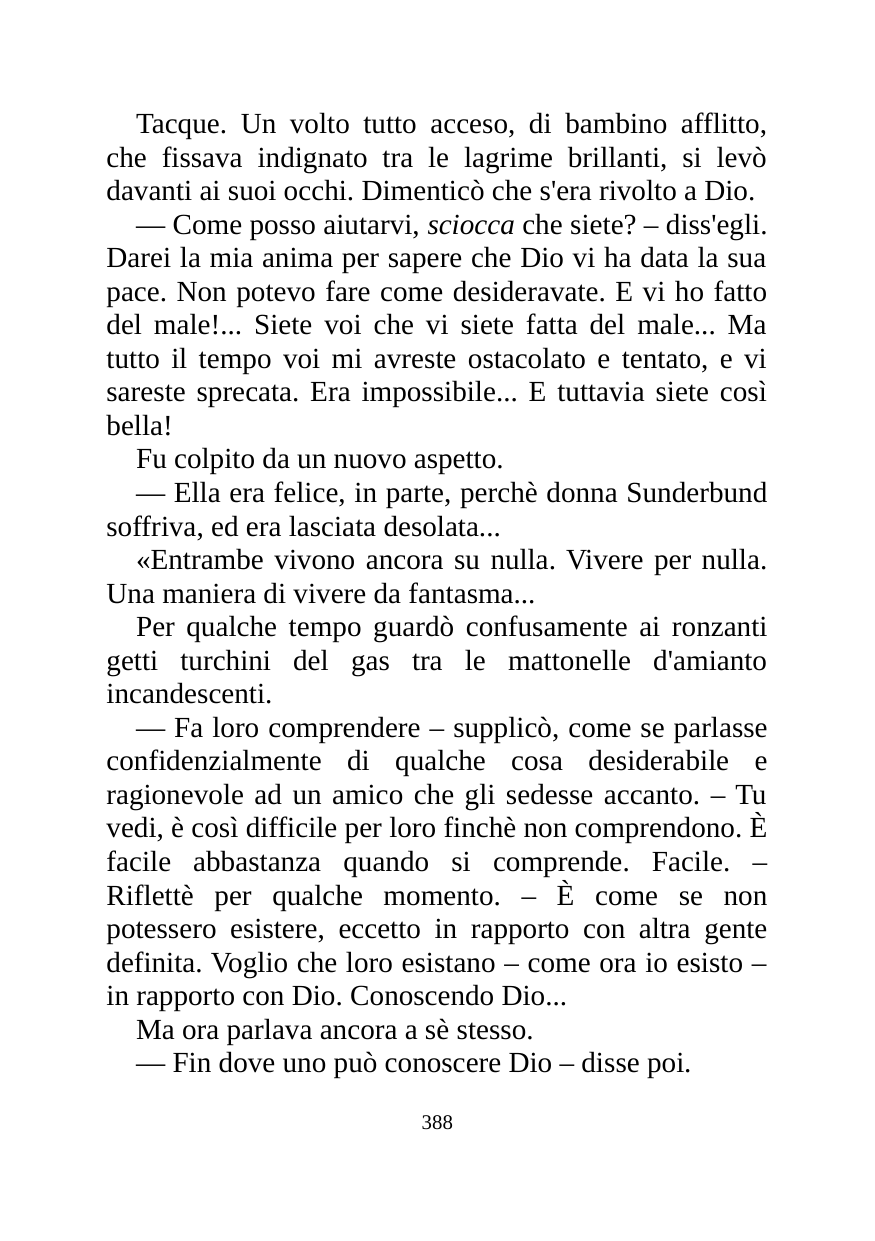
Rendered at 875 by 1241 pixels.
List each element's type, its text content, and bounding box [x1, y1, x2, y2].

text Per qualche tempo guardò confusamente ai ronzanti getti turchini del gas tra le mattonelle d'amianto incandescenti. [106, 609, 768, 710]
text «Entrambe vivono ancora su nulla. Vivere per nulla. Una maniera di vivere da fantasma... [106, 542, 768, 609]
text Tacque. Un volto tutto acceso, di bambino afflitto, che fissava indignato tra le lagrime brillanti, si levò davanti ai suoi occhi. Dimenticò che s'era rivolto a Dio. [106, 106, 768, 207]
text — Fa loro comprendere – supplicò, come se parlasse confidenzialmente di qualche cosa desiderabile e ragionevole ad un amico che gli sedesse accanto. – Tu vedi, è così difficile per loro finchè non comprendono. È facile abbastanza quando si comprende. Facile. – Riflettè per qualche momento. – È come se non potessero esistere, eccetto in rapporto con altra gente definita. Voglio che loro esistano – come ora io esisto – in rapporto con Dio. Conoscendo Dio... [106, 710, 768, 1012]
text Ma ora parlava ancora a sè stesso. [106, 1012, 768, 1045]
text Fu colpito da un nuovo aspetto. [106, 442, 768, 475]
text — Fin dove uno può conoscere Dio – disse poi. [106, 1045, 768, 1079]
text — Come posso aiutarvi, sciocca che siete? – diss'egli. Darei la mia anima per sapere che Dio vi ha data la sua pace. Non potevo fare come desideravate. E vi ho fatto del male!... Siete voi che vi siete fatta del male... Ma tutto il tempo voi mi avreste ostacolato e tentato, e vi sareste sprecata. Era impossibile... E tuttavia siete così bella! [106, 207, 768, 442]
text — Ella era felice, in parte, perchè donna Sunderbund soffriva, ed era lasciata desolata... [106, 475, 768, 542]
